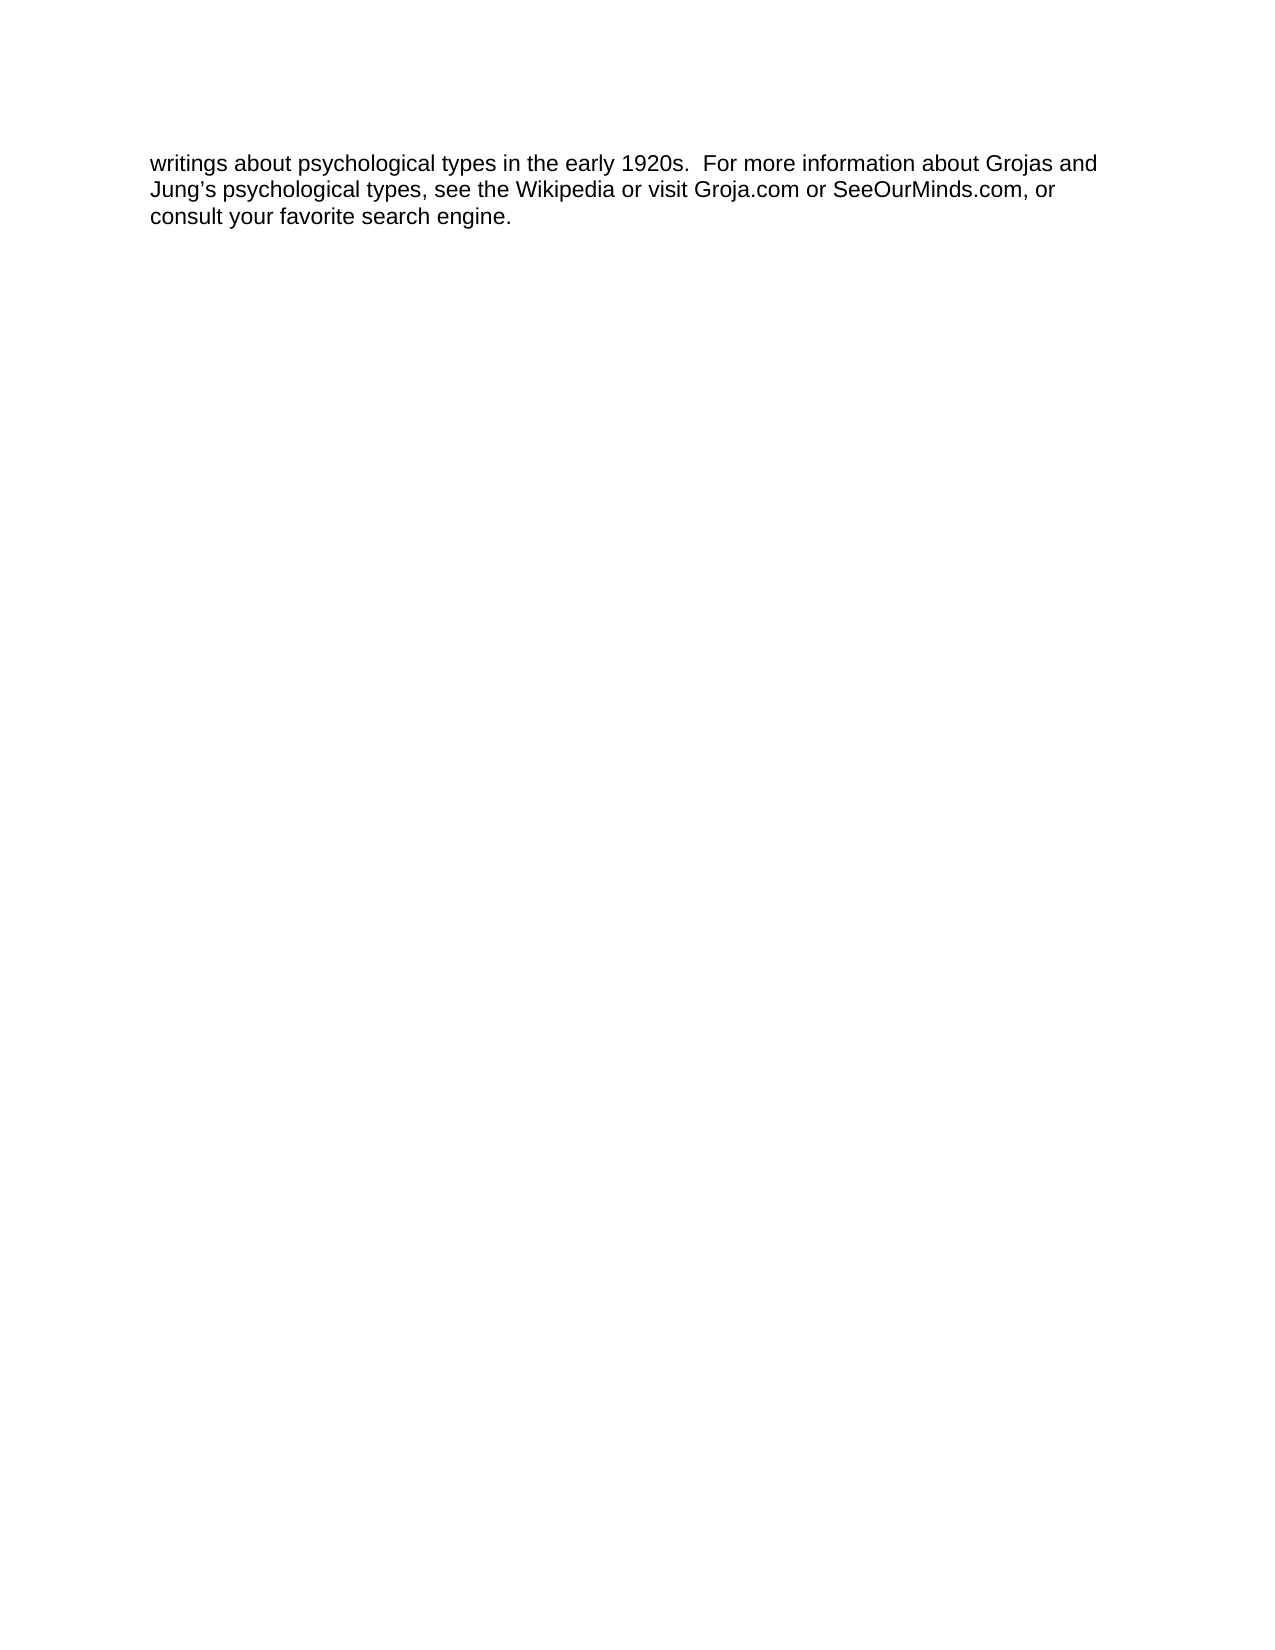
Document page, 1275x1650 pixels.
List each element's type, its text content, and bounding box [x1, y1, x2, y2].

text writings about psychological types in the early 1920s. For more information about Grojas and Jung’s psychological types, see the Wikipedia or visit Groja.com or SeeOurMinds.com, or consult your favorite search engine. [150, 150, 1125, 229]
